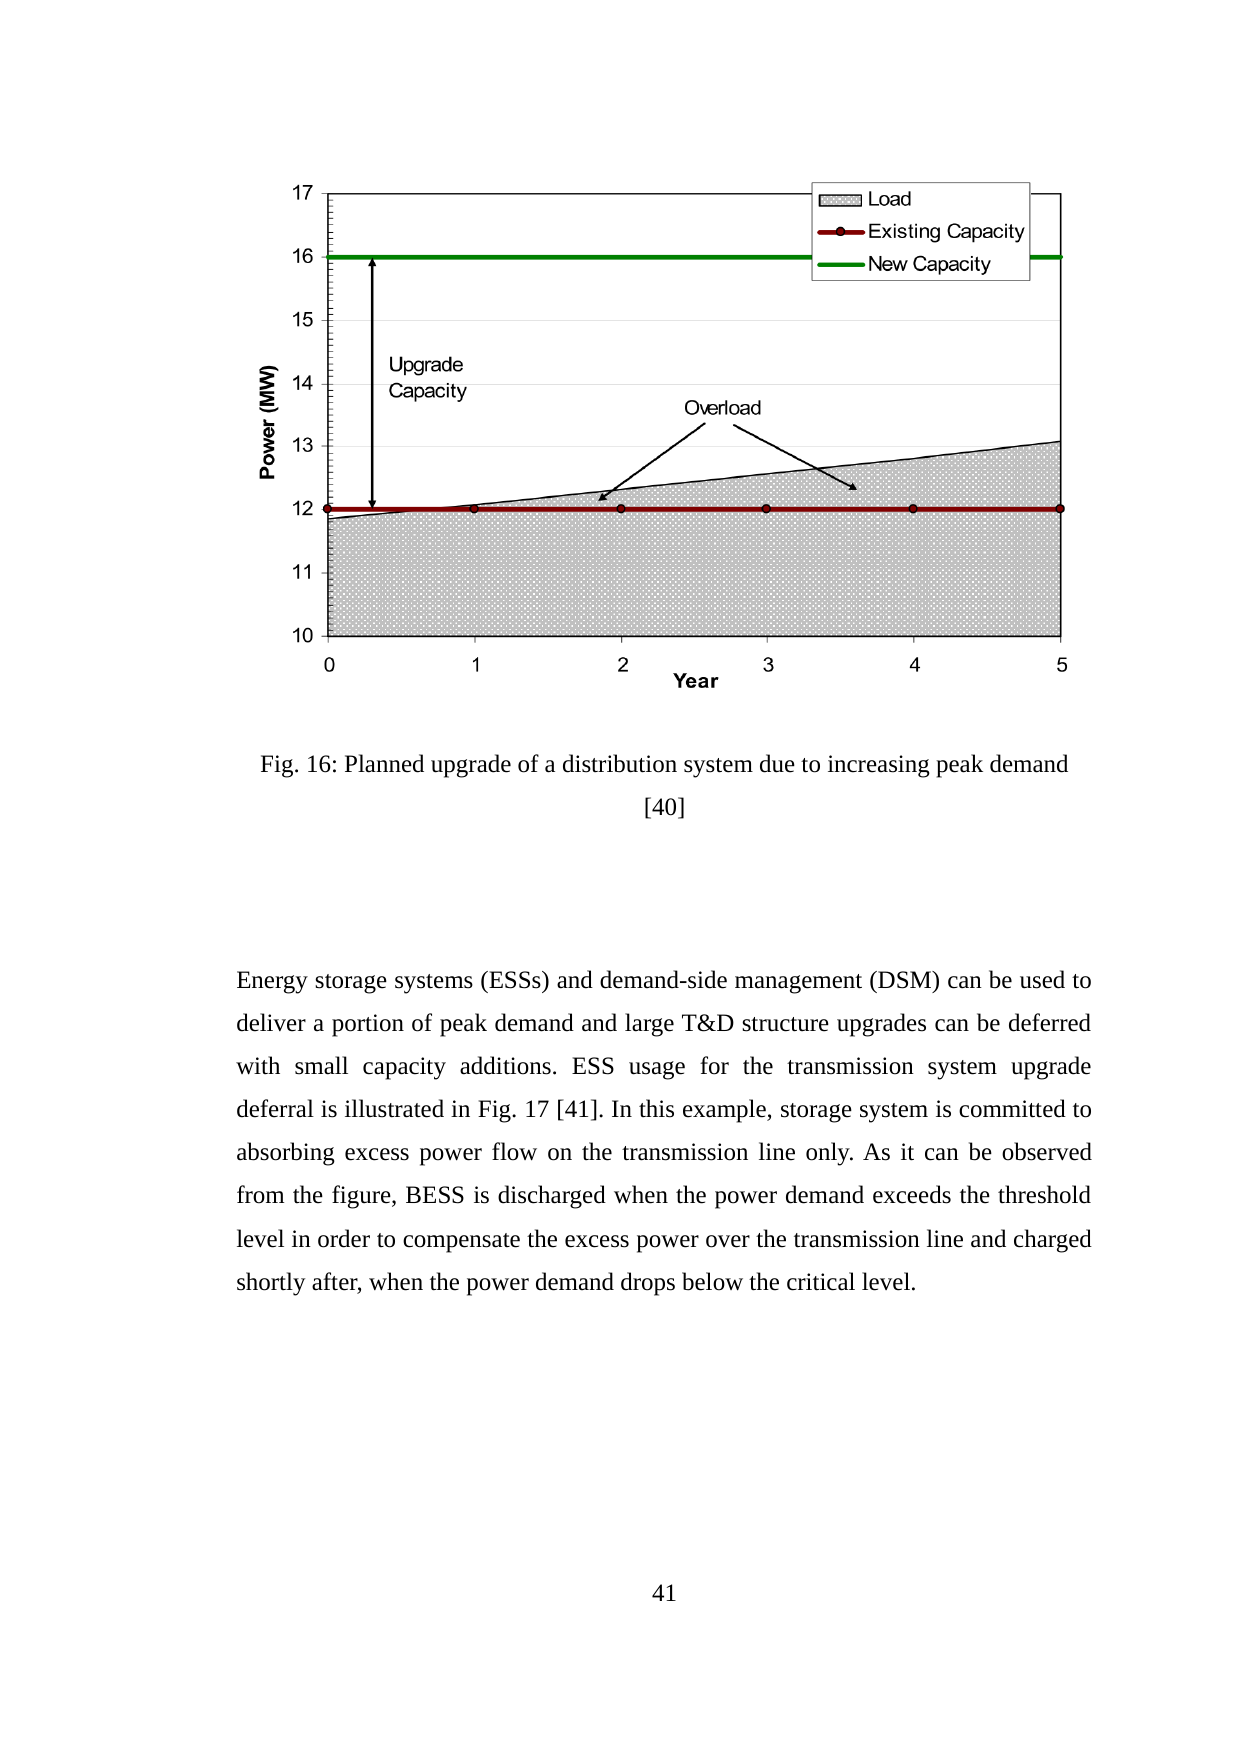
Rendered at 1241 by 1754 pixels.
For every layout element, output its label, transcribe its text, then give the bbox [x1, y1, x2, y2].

text Fig. 16: Planned upgrade of a distribution system due to increasing peak demand [40] [236, 749, 1093, 821]
text Energy storage systems (ESSs) and demand-side management (DSM) can be used to deliver a portion of peak demand and large T&D structure upgrades can be deferred with small capacity additions. ESS usage for the transmission system upgrade deferral is illustrated in Fig. 17 [41]. In this example, storage system is committed to absorbing excess power flow on the transmission line only. As it can be observed from the figure, BESS is discharged when the power demand exceeds the threshold level in order to compensate the excess power over the transmission line and charged shortly after, when the power demand drops below the critical level. [236, 965, 1093, 1296]
picture [236, 160, 1093, 696]
